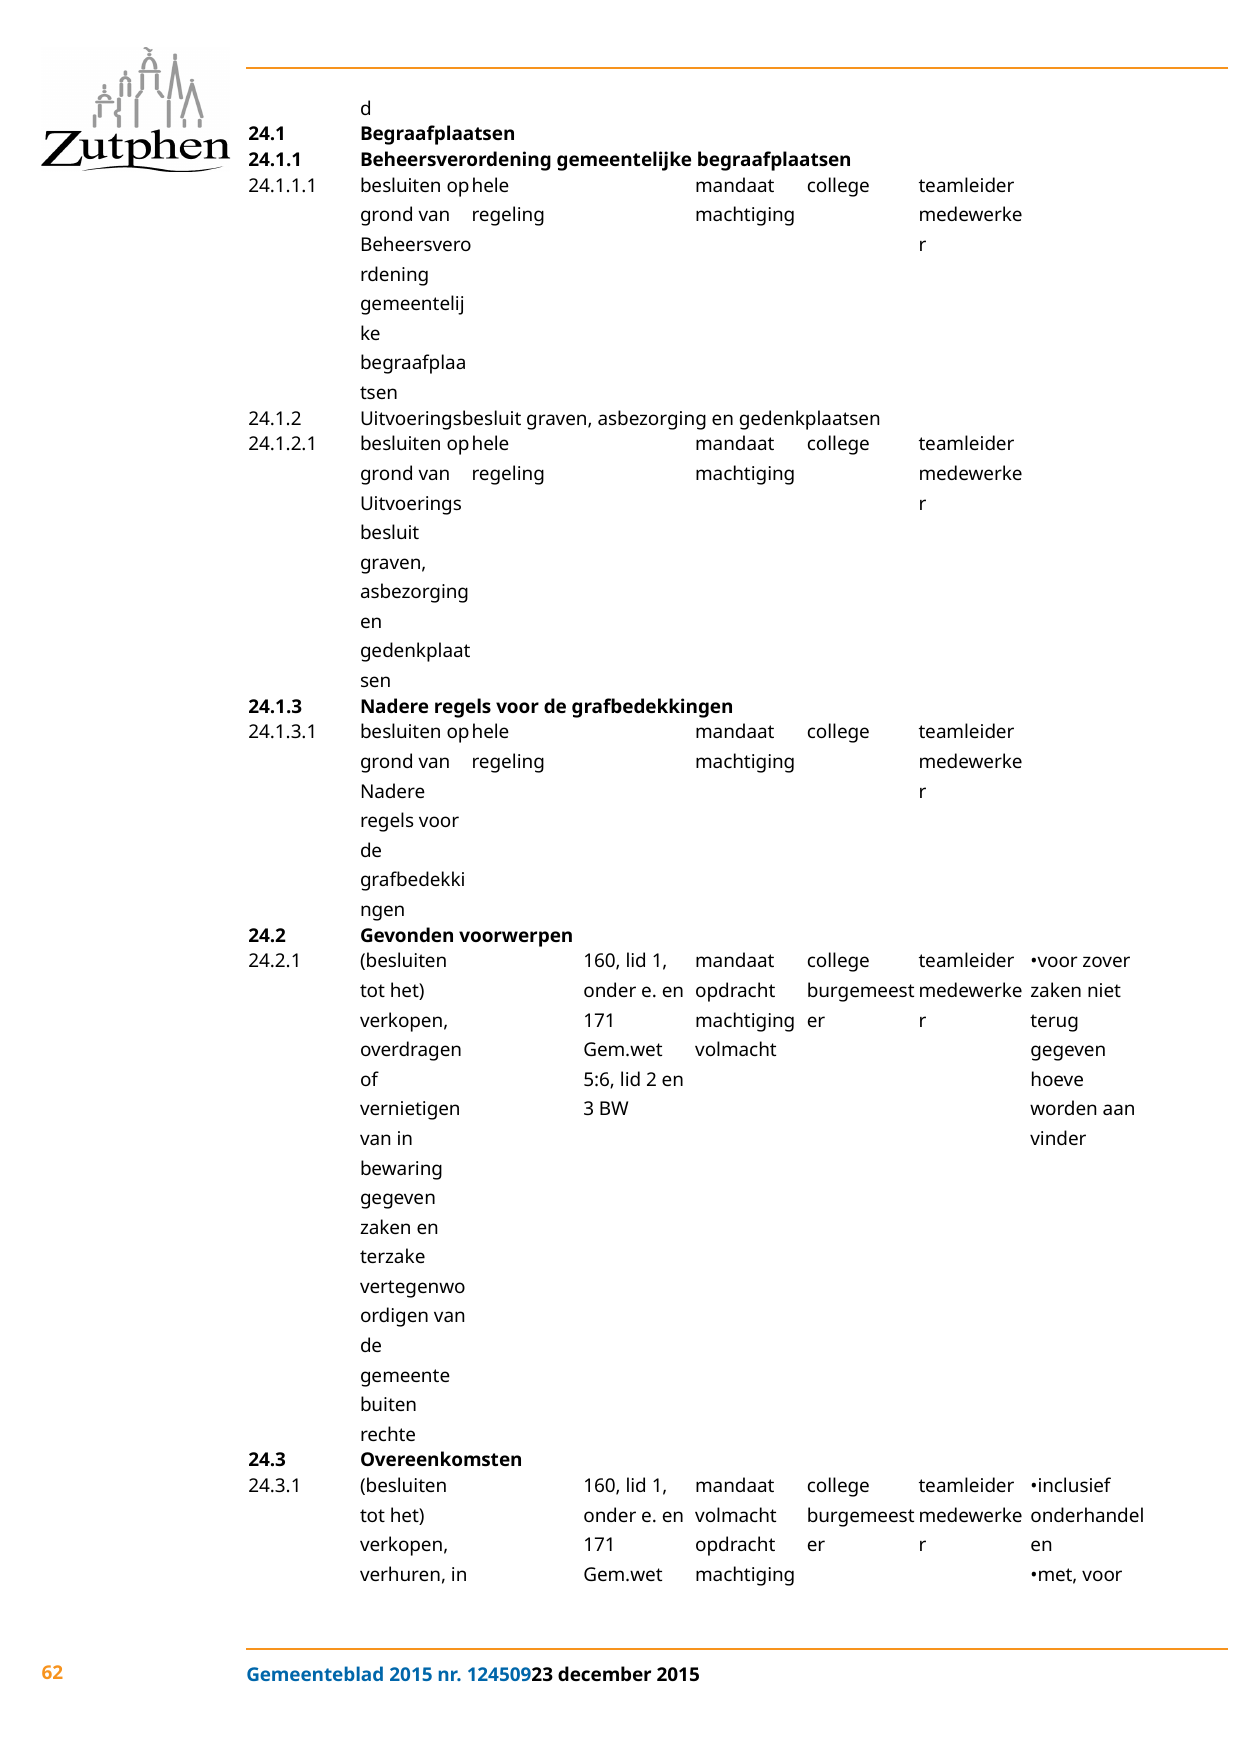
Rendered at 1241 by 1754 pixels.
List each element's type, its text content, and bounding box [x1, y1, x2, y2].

table_header d [360, 95, 471, 121]
table_cell hele regeling [471, 719, 583, 922]
table_cell mandaat volmacht opdracht machtiging [695, 1473, 807, 1587]
table_cell hele regeling [471, 431, 583, 693]
table_cell [471, 948, 583, 1447]
table_header [248, 95, 360, 121]
table_cell college [807, 431, 918, 693]
table_cell 160, lid 1, onder e. en 171 Gem.wet 5:6, lid 2 en 3 BW [583, 948, 695, 1447]
table_cell college [807, 719, 918, 922]
table_cell Begraafplaatsen [360, 121, 1152, 146]
table_cell college [807, 172, 918, 405]
table_cell 24.1.1 [248, 146, 360, 172]
table_cell Uitvoeringsbesluit graven, asbezorging en gedenkplaatsen [360, 405, 1152, 431]
table_cell (besluiten tot het) verkopen, overdragen of vernietigen van in bewaring gegeven zaken en terzake vertegenwoordigen van de gemeente buiten rechte [360, 948, 471, 1447]
table_cell Overeenkomsten [360, 1447, 1152, 1472]
table_cell mandaat opdracht machtiging volmacht [695, 948, 807, 1447]
table_header [807, 95, 918, 121]
table_cell besluiten op grond van Beheersverordening gemeentelijke begraafplaatsen [360, 172, 471, 405]
table_cell [471, 1473, 583, 1587]
table_cell [583, 431, 695, 693]
table_cell college burgemeester [807, 948, 918, 1447]
table_cell 24.1.2.1 [248, 431, 360, 693]
table_cell teamleider medewerker [918, 1473, 1030, 1587]
table_cell teamleider medewerker [918, 948, 1030, 1447]
table_cell 24.1.2 [248, 405, 360, 431]
table_cell [1030, 431, 1152, 693]
table_cell 24.1.3.1 [248, 719, 360, 922]
table_cell Nadere regels voor de grafbedekkingen [360, 693, 1152, 719]
table_cell mandaat machtiging [695, 172, 807, 405]
table_cell •inclusief onderhandelen •met, voor [1030, 1473, 1152, 1587]
table_cell •voor zover zaken niet terug gegeven hoeve worden aan vinder [1030, 948, 1152, 1447]
table_cell 24.1.1.1 [248, 172, 360, 405]
table_cell teamleider medewerker [918, 719, 1030, 922]
table_cell mandaat machtiging [695, 431, 807, 693]
table_header [583, 95, 695, 121]
table_cell [1030, 172, 1152, 405]
table_cell teamleider medewerker [918, 431, 1030, 693]
table_header [471, 95, 583, 121]
table_cell 24.3.1 [248, 1473, 360, 1587]
table_cell hele regeling [471, 172, 583, 405]
table_cell Beheersverordening gemeentelijke begraafplaatsen [360, 146, 1152, 172]
table_cell besluiten op grond van Nadere regels voor de grafbedekkingen [360, 719, 471, 922]
table_cell mandaat machtiging [695, 719, 807, 922]
table_header [918, 95, 1030, 121]
table_cell [1030, 719, 1152, 922]
table_cell (besluiten tot het) verkopen, verhuren, in [360, 1473, 471, 1587]
table_cell [583, 172, 695, 405]
table_cell 24.1.3 [248, 693, 360, 719]
table_cell Gevonden voorwerpen [360, 922, 1152, 948]
table_cell 24.1 [248, 121, 360, 146]
table_cell besluiten op grond van Uitvoeringsbesluit graven, asbezorging en gedenkplaatsen [360, 431, 471, 693]
table_cell [583, 719, 695, 922]
table_header [695, 95, 807, 121]
table_cell 24.3 [248, 1447, 360, 1472]
table_cell 24.2.1 [248, 948, 360, 1447]
table_header [1030, 95, 1152, 121]
table_cell college burgemeester [807, 1473, 918, 1587]
picture [41, 47, 231, 172]
table_cell 160, lid 1, onder e. en 171 Gem.wet [583, 1473, 695, 1587]
table_cell 24.2 [248, 922, 360, 948]
table_cell teamleider medewerker [918, 172, 1030, 405]
